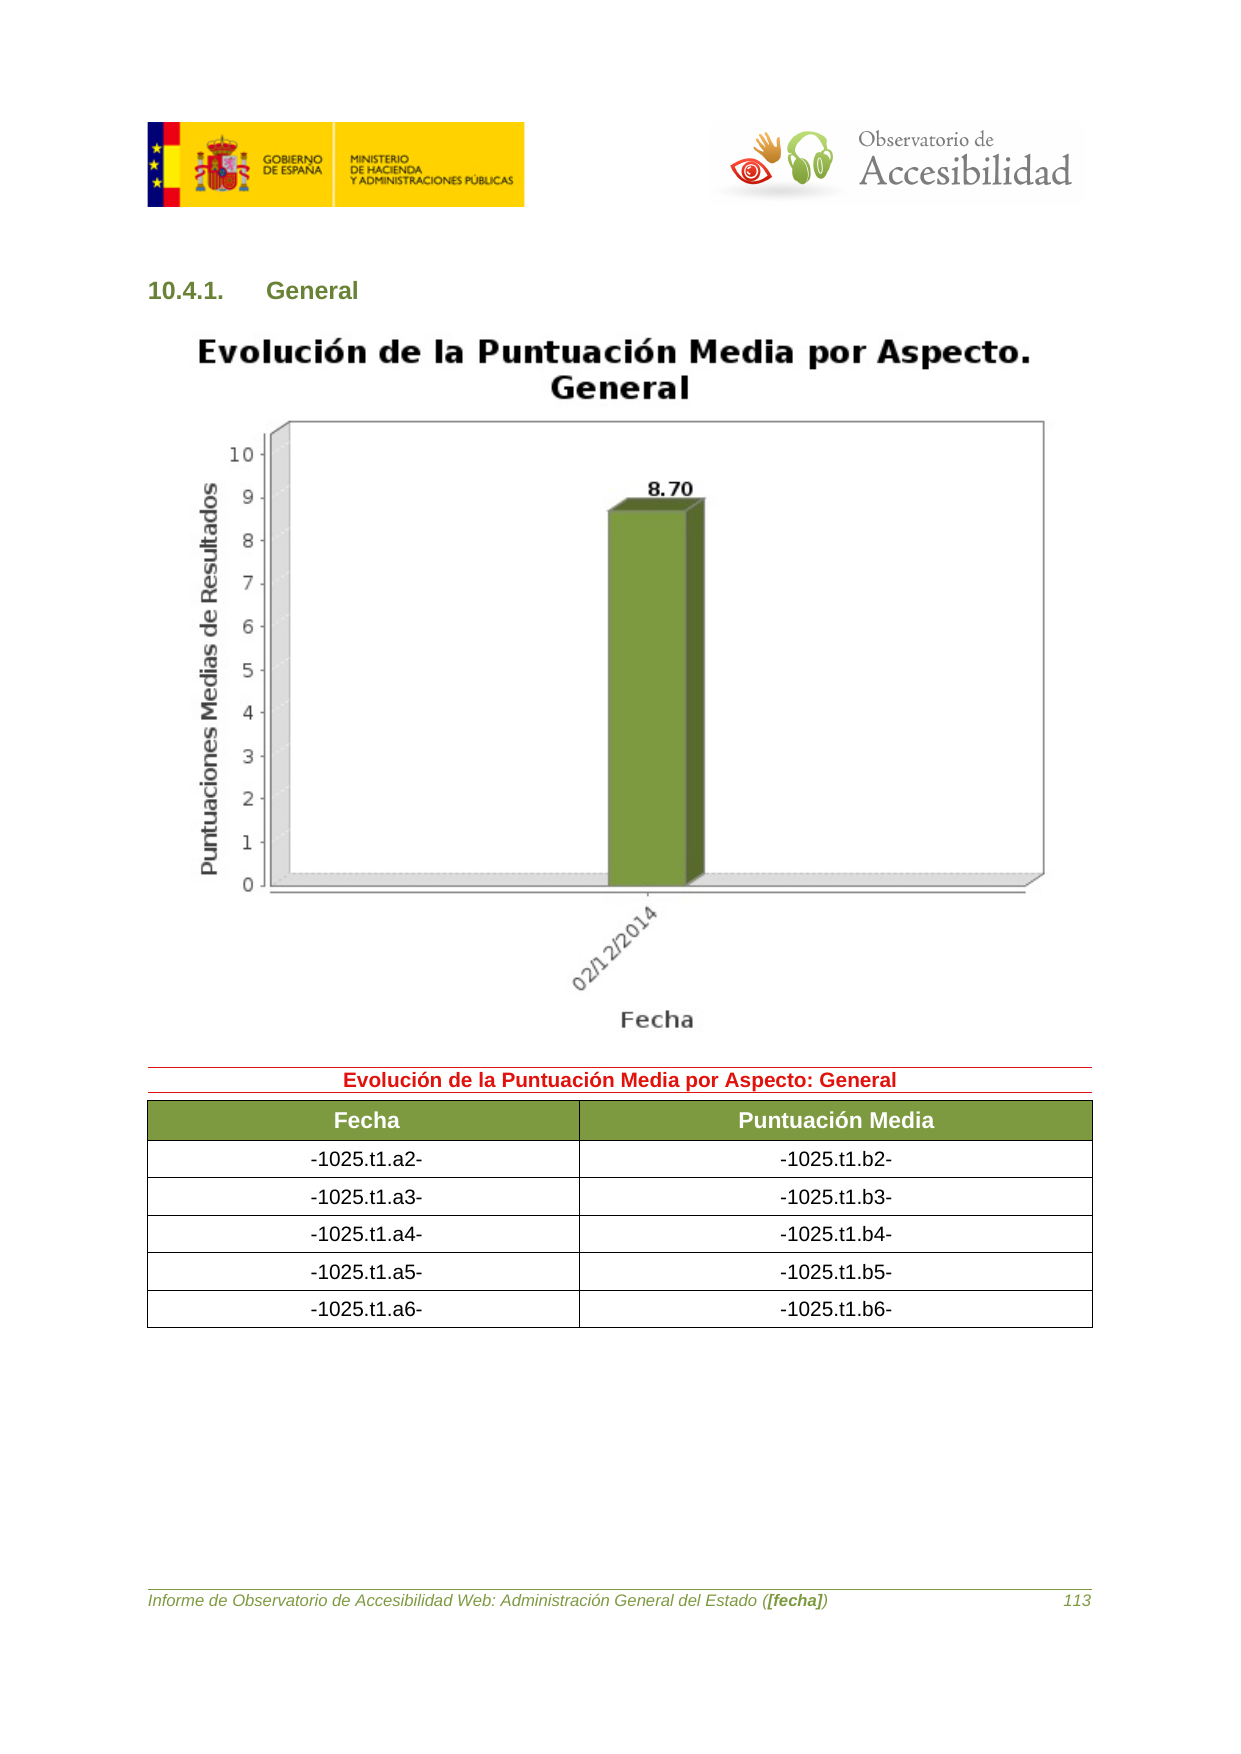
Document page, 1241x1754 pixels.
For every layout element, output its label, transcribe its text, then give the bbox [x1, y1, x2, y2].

table_cell -1025.t1.a3- [148, 1178, 579, 1215]
table_cell -1025.t1.a4- [148, 1216, 579, 1252]
text Evolución de la Puntuación Media por Aspecto: General [148, 1068, 1092, 1092]
picture [147, 122, 525, 207]
table_header Fecha [148, 1101, 579, 1140]
table_cell -1025.t1.a6- [148, 1291, 579, 1327]
picture [178, 332, 1062, 1042]
table_header Puntuación Media [580, 1101, 1092, 1140]
table_cell -1025.t1.a2- [148, 1141, 579, 1177]
table_cell -1025.t1.b2- [580, 1141, 1092, 1177]
list General [148, 276, 1092, 304]
table_cell -1025.t1.b4- [580, 1216, 1092, 1252]
table_cell -1025.t1.b6- [580, 1291, 1092, 1327]
picture [710, 122, 1086, 205]
table_cell -1025.t1.b3- [580, 1178, 1092, 1215]
table_cell -1025.t1.a5- [148, 1253, 579, 1290]
table_cell -1025.t1.b5- [580, 1253, 1092, 1290]
